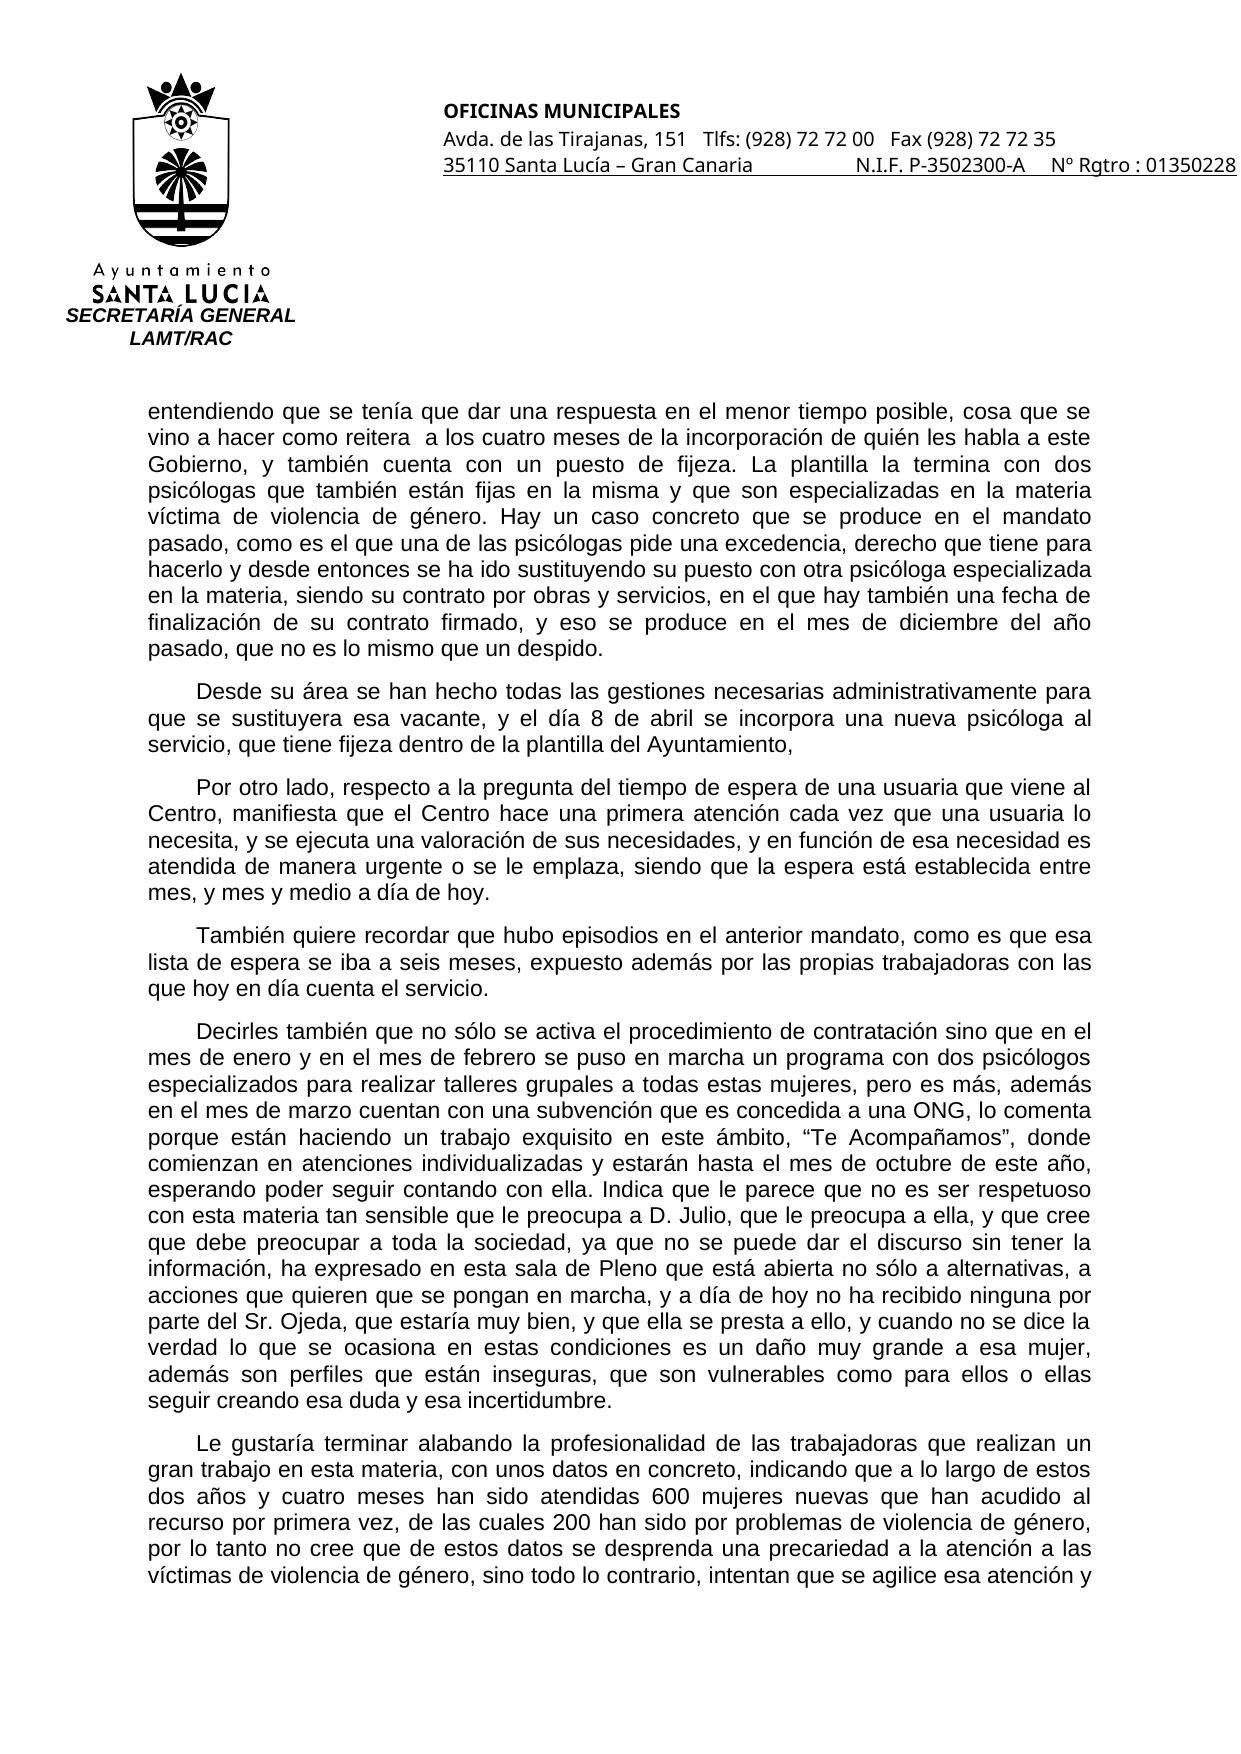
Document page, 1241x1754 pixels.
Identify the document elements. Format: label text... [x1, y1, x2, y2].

text Desde su área se han hecho todas las gestiones necesarias administrativamente para que se sustituyera esa vacante, y el día 8 de abril se incorpora una nueva psicóloga al servicio, que tiene fijeza dentro de la plantilla del Ayuntamiento, [148, 678, 1092, 757]
text entendiendo que se tenía que dar una respuesta en el menor tiempo posible, cosa que se vino a hacer como reitera a los cuatro meses de la incorporación de quién les habla a este Gobierno, y también cuenta con un puesto de fijeza. La plantilla la termina con dos psicólogas que también están fijas en la misma y que son especializadas en la materia víctima de violencia de género. Hay un caso concreto que se produce en el mandato pasado, como es el que una de las psicólogas pide una excedencia, derecho que tiene para hacerlo y desde entonces se ha ido sustituyendo su puesto con otra psicóloga especializada en la materia, siendo su contrato por obras y servicios, en el que hay también una fecha de finalización de su contrato firmado, y eso se produce en el mes de diciembre del año pasado, que no es lo mismo que un despido. [148, 398, 1092, 661]
text Por otro lado, respecto a la pregunta del tiempo de espera de una usuaria que viene al Centro, manifiesta que el Centro hace una primera atención cada vez que una usuaria lo necesita, y se ejecuta una valoración de sus necesidades, y en función de esa necesidad es atendida de manera urgente o se le emplaza, siendo que la espera está establecida entre mes, y mes y medio a día de hoy. [148, 774, 1092, 906]
text También quiere recordar que hubo episodios en el anterior mandato, como es que esa lista de espera se iba a seis meses, expuesto además por las propias trabajadoras con las que hoy en día cuenta el servicio. [148, 922, 1092, 1001]
text Le gustaría terminar alabando la profesionalidad de las trabajadoras que realizan un gran trabajo en esta materia, con unos datos en concreto, indicando que a lo largo de estos dos años y cuatro meses han sido atendidas 600 mujeres nuevas que han acudido al recurso por primera vez, de las cuales 200 han sido por problemas de violencia de género, por lo tanto no cree que de estos datos se desprenda una precariedad a la atención a las víctimas de violencia de género, sino todo lo contrario, intentan que se agilice esa atención y [148, 1430, 1092, 1588]
text Decirles también que no sólo se activa el procedimiento de contratación sino que en el mes de enero y en el mes de febrero se puso en marcha un programa con dos psicólogos especializados para realizar talleres grupales a todas estas mujeres, pero es más, además en el mes de marzo cuentan con una subvención que es concedida a una ONG, lo comenta porque están haciendo un trabajo exquisito en este ámbito, “Te Acompañamos”, donde comienzan en atenciones individualizadas y estarán hasta el mes de octubre de este año, esperando poder seguir contando con ella. Indica que le parece que no es ser respetuoso con esta materia tan sensible que le preocupa a D. Julio, que le preocupa a ella, y que cree que debe preocupar a toda la sociedad, ya que no se puede dar el discurso sin tener la información, ha expresado en esta sala de Pleno que está abierta no sólo a alternativas, a acciones que quieren que se pongan en marcha, y a día de hoy no ha recibido ninguna por parte del Sr. Ojeda, que estaría muy bien, y que ella se presta a ello, y cuando no se dice la verdad lo que se ocasiona en estas condiciones es un daño muy grande a esa mujer, además son perfiles que están inseguras, que son vulnerables como para ellos o ellas seguir creando esa duda y esa incertidumbre. [148, 1018, 1092, 1413]
